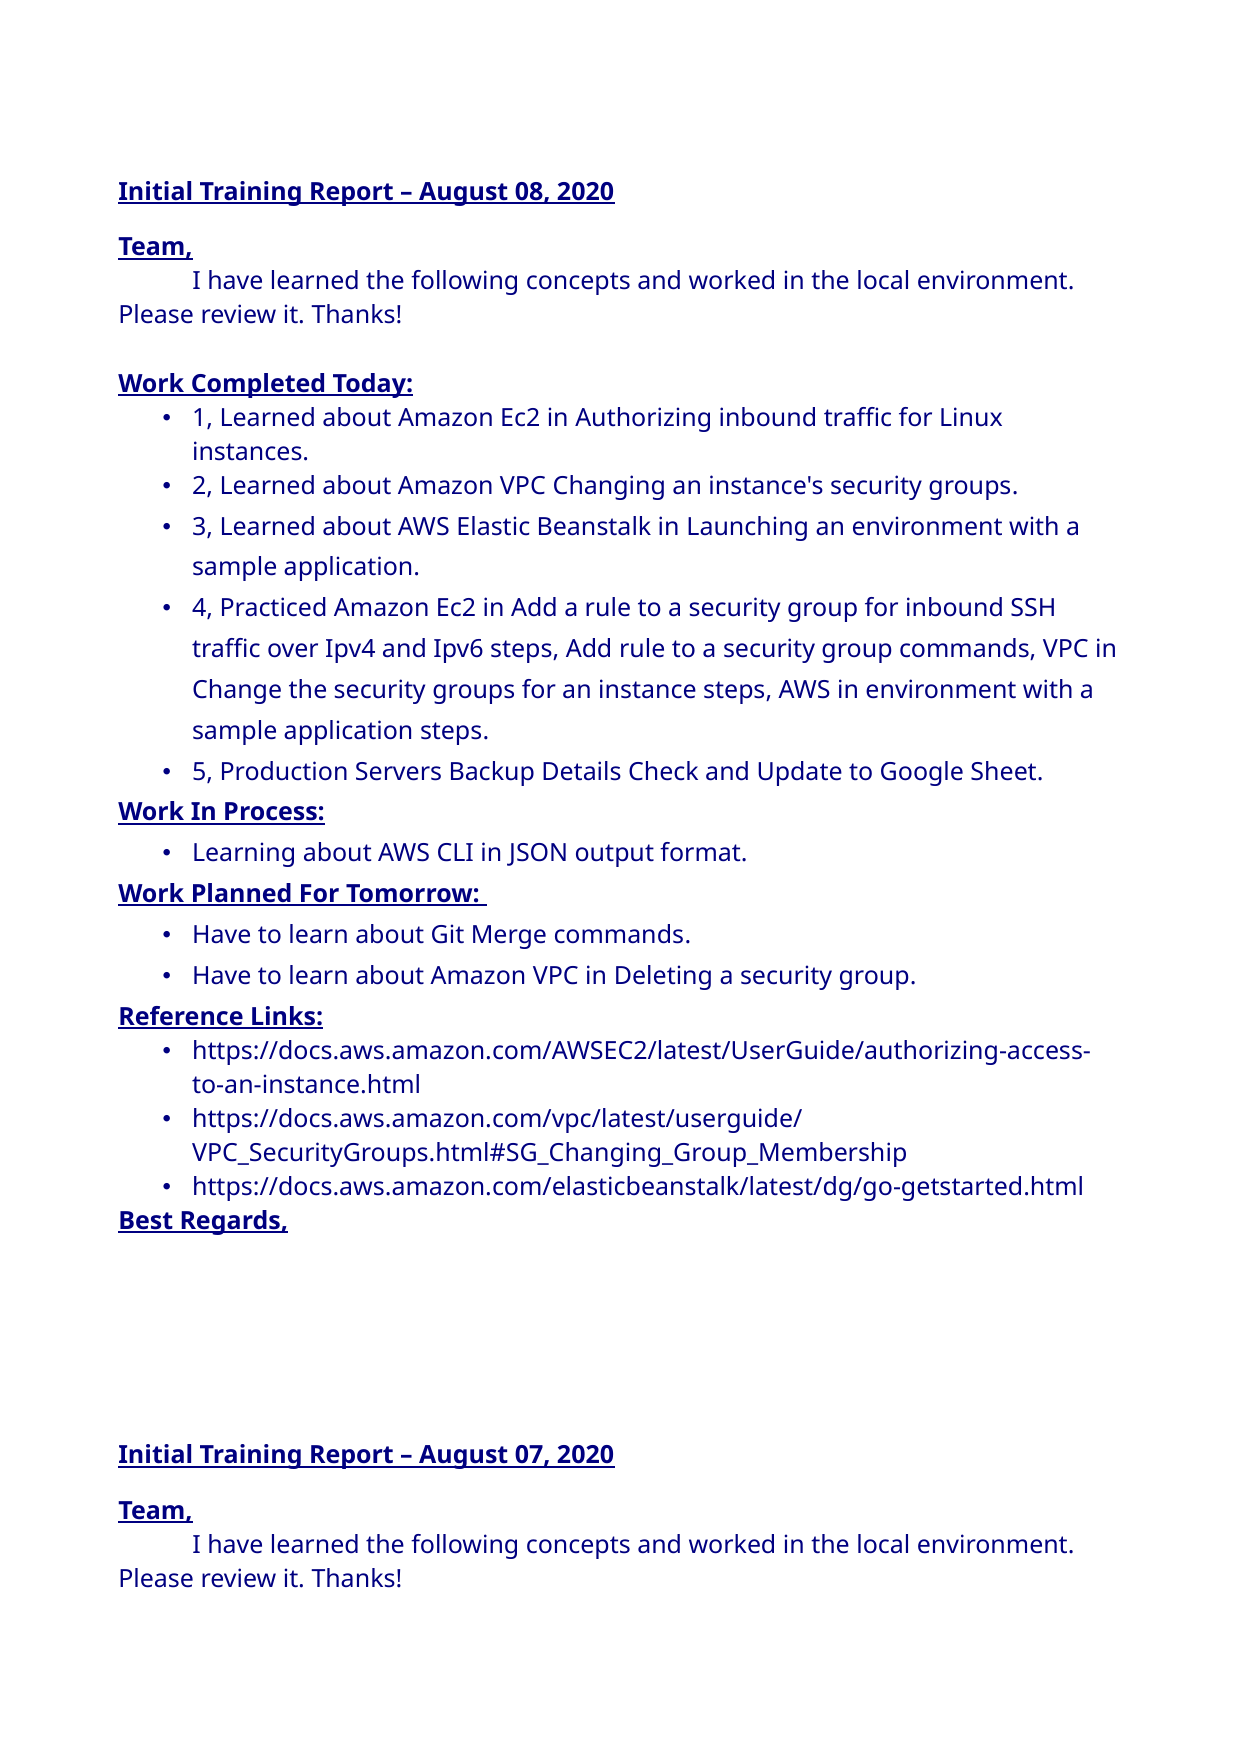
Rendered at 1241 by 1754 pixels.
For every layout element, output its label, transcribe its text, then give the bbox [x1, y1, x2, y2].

text Best Regards, [118, 1203, 1122, 1237]
list https://docs.aws.amazon.com/vpc/latest/userguide/VPC_SecurityGroups.html#SG_Changing_Group_Membership [162, 1100, 1122, 1168]
text Work Completed Today: [118, 365, 1122, 399]
text Initial Training Report – August 07, 2020 [118, 1437, 1122, 1471]
list 5, Production Servers Backup Details Check and Update to Google Sheet. [162, 753, 1122, 787]
text Reference Links: [118, 998, 1122, 1032]
text Work Planned For Tomorrow: [118, 876, 1122, 910]
list 4, Practiced Amazon Ec2 in Add a rule to a security group for inbound SSH traffic over Ipv4 and Ipv6 steps, Add rule to a security group commands, VPC in Change the security groups for an instance steps, AWS in environment with a sample application steps. [162, 590, 1122, 746]
text I have learned the following concepts and worked in the local environment. Please review it. Thanks! [118, 1526, 1122, 1594]
text Team, [118, 1492, 1122, 1526]
list https://docs.aws.amazon.com/AWSEC2/latest/UserGuide/authorizing-access-to-an-instance.html [162, 1032, 1122, 1100]
list Have to learn about Amazon VPC in Deleting a security group. [162, 957, 1122, 991]
text I have learned the following concepts and worked in the local environment. Please review it. Thanks! [118, 263, 1122, 331]
list 1, Learned about Amazon Ec2 in Authorizing inbound traffic for Linux instances. [162, 399, 1122, 467]
list Have to learn about Git Merge commands. [162, 917, 1122, 951]
list https://docs.aws.amazon.com/elasticbeanstalk/latest/dg/go-getstarted.html [162, 1168, 1122, 1203]
list Learning about AWS CLI in JSON output format. [162, 835, 1122, 869]
text Initial Training Report – August 08, 2020 [118, 173, 1122, 208]
text Team, [118, 229, 1122, 263]
text Work In Process: [118, 794, 1122, 828]
list 2, Learned about Amazon VPC Changing an instance's security groups. [162, 467, 1122, 501]
list 3, Learned about AWS Elastic Beanstalk in Launching an environment with a sample application. [162, 508, 1122, 583]
